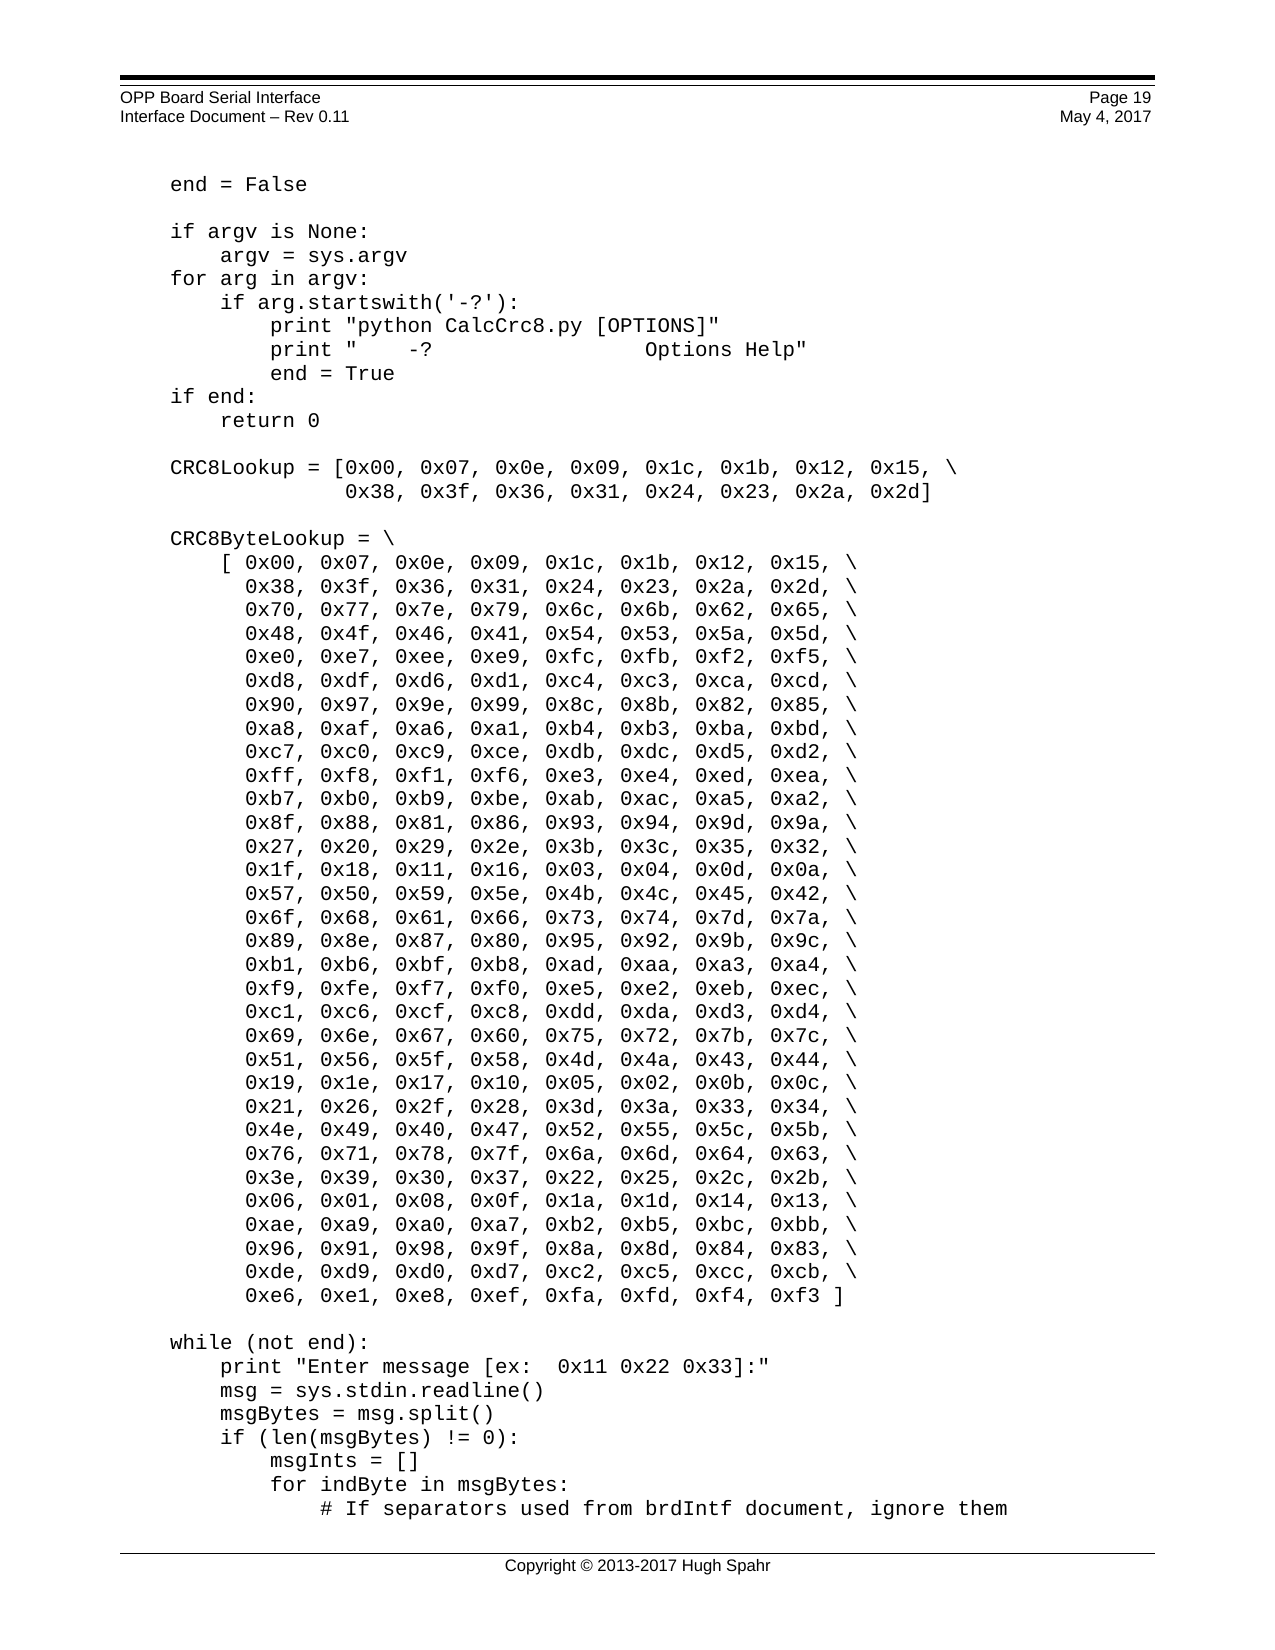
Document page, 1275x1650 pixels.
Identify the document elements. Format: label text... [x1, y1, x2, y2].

text 0x6f, 0x68, 0x61, 0x66, 0x73, 0x74, 0x7d, 0x7a, \ [120, 907, 1155, 930]
text while (not end): [120, 1332, 1155, 1356]
text 0xf9, 0xfe, 0xf7, 0xf0, 0xe5, 0xe2, 0xeb, 0xec, \ [120, 978, 1155, 1001]
text 0xb1, 0xb6, 0xbf, 0xb8, 0xad, 0xaa, 0xa3, 0xa4, \ [120, 954, 1155, 978]
text print " -? Options Help" [120, 339, 1155, 363]
text 0xc1, 0xc6, 0xcf, 0xc8, 0xdd, 0xda, 0xd3, 0xd4, \ [120, 1001, 1155, 1025]
text if end: [120, 386, 1155, 410]
text CRC8ByteLookup = \ [120, 528, 1155, 552]
text print "Enter message [ex: 0x11 0x22 0x33]:" [120, 1356, 1155, 1379]
text 0x06, 0x01, 0x08, 0x0f, 0x1a, 0x1d, 0x14, 0x13, \ [120, 1190, 1155, 1214]
text 0x48, 0x4f, 0x46, 0x41, 0x54, 0x53, 0x5a, 0x5d, \ [120, 623, 1155, 647]
text 0x57, 0x50, 0x59, 0x5e, 0x4b, 0x4c, 0x45, 0x42, \ [120, 883, 1155, 907]
text 0xb7, 0xb0, 0xb9, 0xbe, 0xab, 0xac, 0xa5, 0xa2, \ [120, 788, 1155, 812]
text 0x38, 0x3f, 0x36, 0x31, 0x24, 0x23, 0x2a, 0x2d, \ [120, 576, 1155, 599]
text 0x76, 0x71, 0x78, 0x7f, 0x6a, 0x6d, 0x64, 0x63, \ [120, 1143, 1155, 1167]
text 0xd8, 0xdf, 0xd6, 0xd1, 0xc4, 0xc3, 0xca, 0xcd, \ [120, 670, 1155, 694]
text msg = sys.stdin.readline() [120, 1379, 1155, 1403]
text 0x96, 0x91, 0x98, 0x9f, 0x8a, 0x8d, 0x84, 0x83, \ [120, 1238, 1155, 1261]
text msgInts = [] [120, 1451, 1155, 1474]
text 0x8f, 0x88, 0x81, 0x86, 0x93, 0x94, 0x9d, 0x9a, \ [120, 812, 1155, 836]
text 0x69, 0x6e, 0x67, 0x60, 0x75, 0x72, 0x7b, 0x7c, \ [120, 1025, 1155, 1048]
text 0xa8, 0xaf, 0xa6, 0xa1, 0xb4, 0xb3, 0xba, 0xbd, \ [120, 717, 1155, 741]
text if arg.startswith('-?'): [120, 292, 1155, 316]
text end = True [120, 363, 1155, 386]
text 0x21, 0x26, 0x2f, 0x28, 0x3d, 0x3a, 0x33, 0x34, \ [120, 1096, 1155, 1119]
text if argv is None: [120, 221, 1155, 244]
text 0x90, 0x97, 0x9e, 0x99, 0x8c, 0x8b, 0x82, 0x85, \ [120, 694, 1155, 717]
text for indByte in msgBytes: [120, 1474, 1155, 1498]
text 0xae, 0xa9, 0xa0, 0xa7, 0xb2, 0xb5, 0xbc, 0xbb, \ [120, 1214, 1155, 1238]
text # If separators used from brdIntf document, ignore them [120, 1498, 1155, 1521]
text [ 0x00, 0x07, 0x0e, 0x09, 0x1c, 0x1b, 0x12, 0x15, \ [120, 552, 1155, 576]
text 0x3e, 0x39, 0x30, 0x37, 0x22, 0x25, 0x2c, 0x2b, \ [120, 1167, 1155, 1190]
text 0x27, 0x20, 0x29, 0x2e, 0x3b, 0x3c, 0x35, 0x32, \ [120, 836, 1155, 859]
text print "python CalcCrc8.py [OPTIONS]" [120, 316, 1155, 339]
text 0xff, 0xf8, 0xf1, 0xf6, 0xe3, 0xe4, 0xed, 0xea, \ [120, 765, 1155, 788]
text for arg in argv: [120, 268, 1155, 292]
text msgBytes = msg.split() [120, 1403, 1155, 1427]
text 0xde, 0xd9, 0xd0, 0xd7, 0xc2, 0xc5, 0xcc, 0xcb, \ [120, 1261, 1155, 1285]
text 0x19, 0x1e, 0x17, 0x10, 0x05, 0x02, 0x0b, 0x0c, \ [120, 1072, 1155, 1096]
text 0x1f, 0x18, 0x11, 0x16, 0x03, 0x04, 0x0d, 0x0a, \ [120, 859, 1155, 883]
text return 0 [120, 410, 1155, 434]
text end = False [120, 174, 1155, 197]
text 0xe0, 0xe7, 0xee, 0xe9, 0xfc, 0xfb, 0xf2, 0xf5, \ [120, 647, 1155, 670]
text argv = sys.argv [120, 244, 1155, 268]
text 0x51, 0x56, 0x5f, 0x58, 0x4d, 0x4a, 0x43, 0x44, \ [120, 1048, 1155, 1072]
text 0x4e, 0x49, 0x40, 0x47, 0x52, 0x55, 0x5c, 0x5b, \ [120, 1119, 1155, 1143]
text CRC8Lookup = [0x00, 0x07, 0x0e, 0x09, 0x1c, 0x1b, 0x12, 0x15, \ [120, 457, 1155, 481]
text if (len(msgBytes) != 0): [120, 1427, 1155, 1451]
text 0xe6, 0xe1, 0xe8, 0xef, 0xfa, 0xfd, 0xf4, 0xf3 ] [120, 1285, 1155, 1309]
text 0x38, 0x3f, 0x36, 0x31, 0x24, 0x23, 0x2a, 0x2d] [120, 481, 1155, 505]
text 0x70, 0x77, 0x7e, 0x79, 0x6c, 0x6b, 0x62, 0x65, \ [120, 599, 1155, 623]
text 0xc7, 0xc0, 0xc9, 0xce, 0xdb, 0xdc, 0xd5, 0xd2, \ [120, 741, 1155, 765]
text 0x89, 0x8e, 0x87, 0x80, 0x95, 0x92, 0x9b, 0x9c, \ [120, 930, 1155, 954]
